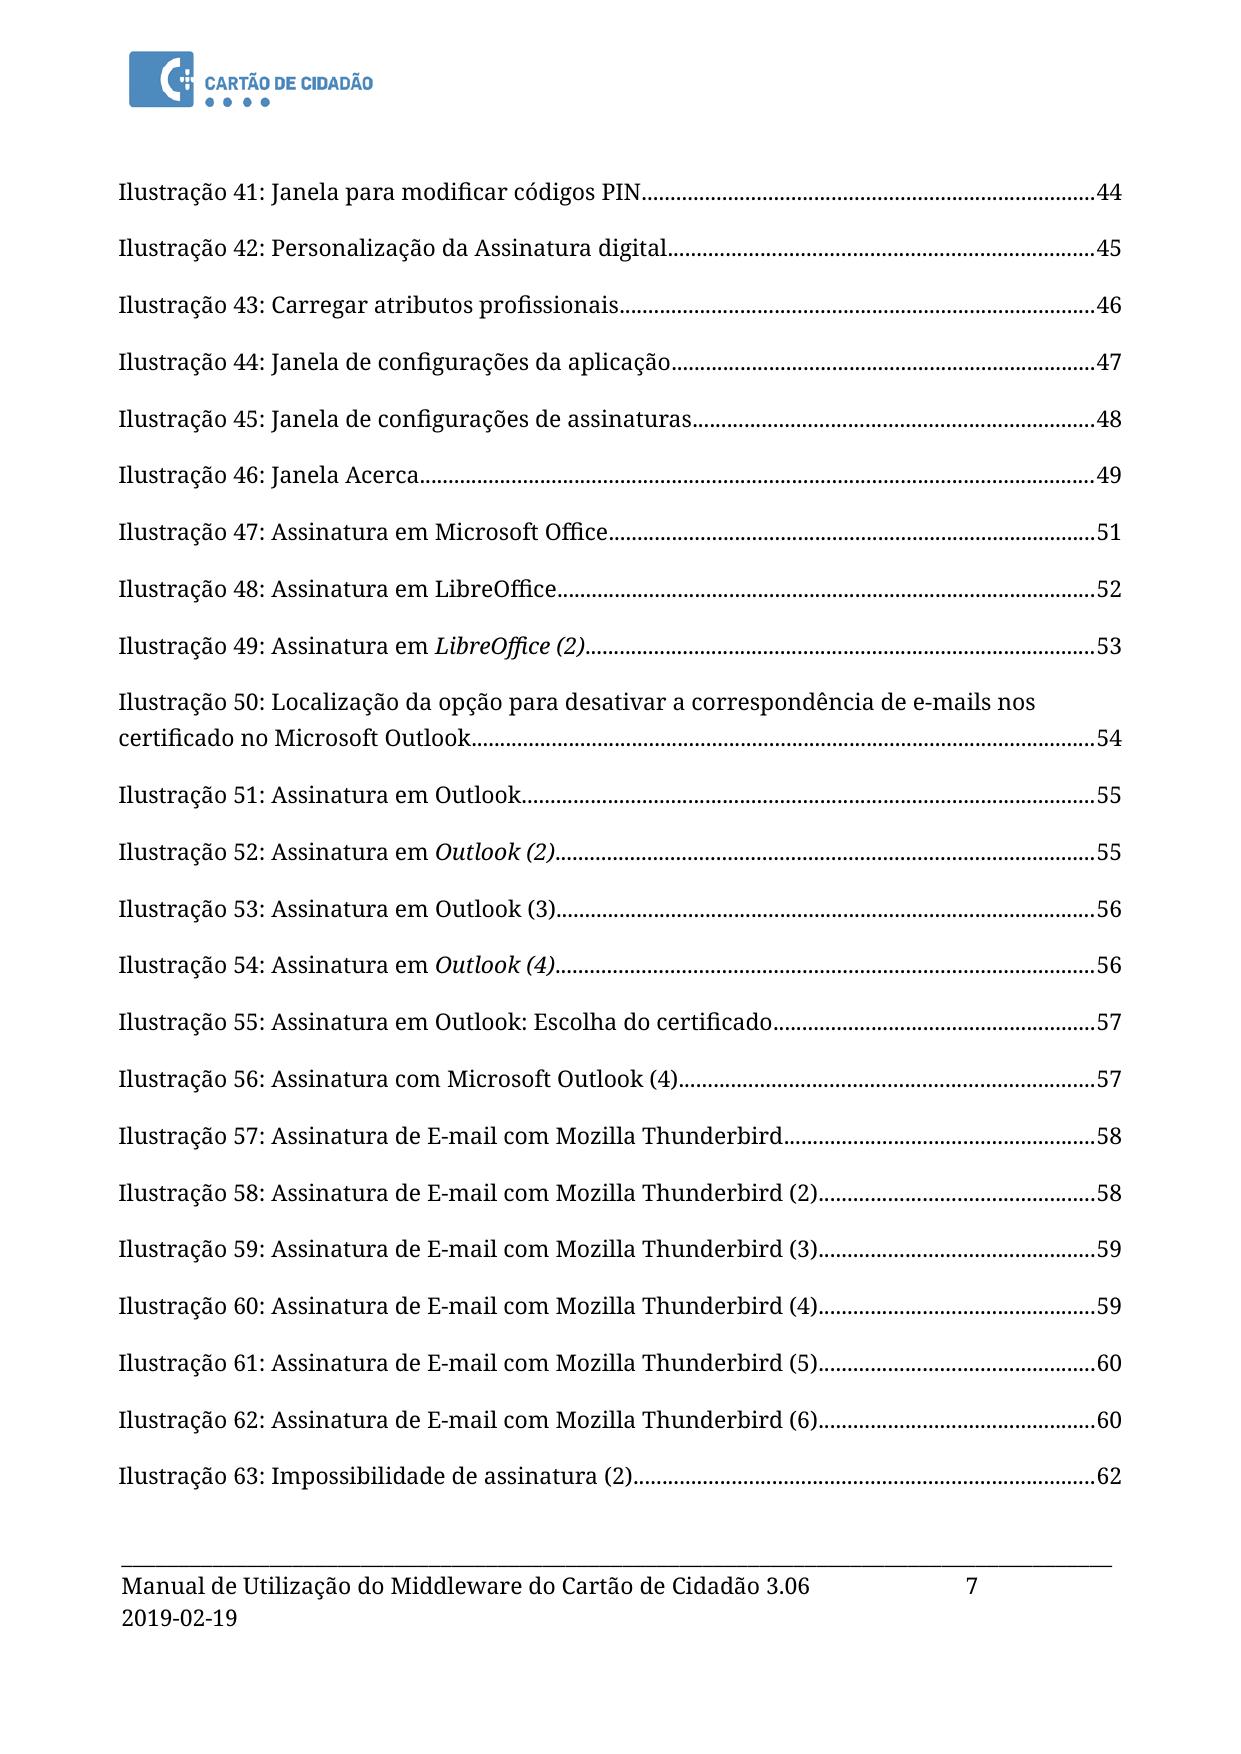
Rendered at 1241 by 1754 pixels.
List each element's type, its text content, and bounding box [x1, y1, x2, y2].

text Ilustração 48: Assinatura em LibreOffice 52 [118, 573, 1122, 604]
text Ilustração 49: Assinatura em LibreOffice (2) 53 [118, 629, 1122, 661]
text Ilustração 45: Janela de configurações de assinaturas 48 [118, 402, 1122, 434]
text Ilustração 62: Assinatura de E-mail com Mozilla Thunderbird (6) 60 [118, 1403, 1122, 1435]
text Ilustração 56: Assinatura com Microsoft Outlook (4) 57 [118, 1063, 1122, 1094]
text Ilustração 50: Localização da opção para desativar a correspondência de e-mails nos certificado no Microsoft Outlook 54 [118, 686, 1122, 753]
text Ilustração 60: Assinatura de E-mail com Mozilla Thunderbird (4) 59 [118, 1290, 1122, 1321]
text Ilustração 53: Assinatura em Outlook (3) 56 [118, 893, 1122, 924]
text Ilustração 59: Assinatura de E-mail com Mozilla Thunderbird (3) 59 [118, 1233, 1122, 1264]
text Ilustração 52: Assinatura em Outlook (2) 55 [118, 836, 1122, 867]
text Ilustração 47: Assinatura em Microsoft Office 51 [118, 516, 1122, 547]
text Ilustração 58: Assinatura de E-mail com Mozilla Thunderbird (2) 58 [118, 1176, 1122, 1208]
text Ilustração 44: Janela de configurações da aplicação 47 [118, 346, 1122, 377]
text Ilustração 46: Janela Acerca 49 [118, 459, 1122, 491]
text Ilustração 43: Carregar atributos profissionais 46 [118, 289, 1122, 320]
text Ilustração 54: Assinatura em Outlook (4) 56 [118, 949, 1122, 981]
text Ilustração 41: Janela para modificar códigos PIN 44 [118, 175, 1122, 207]
text Ilustração 55: Assinatura em Outlook: Escolha do certificado 57 [118, 1006, 1122, 1037]
text Ilustração 42: Personalização da Assinatura digital 45 [118, 232, 1122, 263]
text Ilustração 51: Assinatura em Outlook 55 [118, 779, 1122, 810]
text Ilustração 63: Impossibilidade de assinatura (2) 62 [118, 1460, 1122, 1492]
text Ilustração 57: Assinatura de E-mail com Mozilla Thunderbird 58 [118, 1120, 1122, 1151]
picture [127, 45, 420, 115]
text Ilustração 61: Assinatura de E-mail com Mozilla Thunderbird (5) 60 [118, 1347, 1122, 1378]
